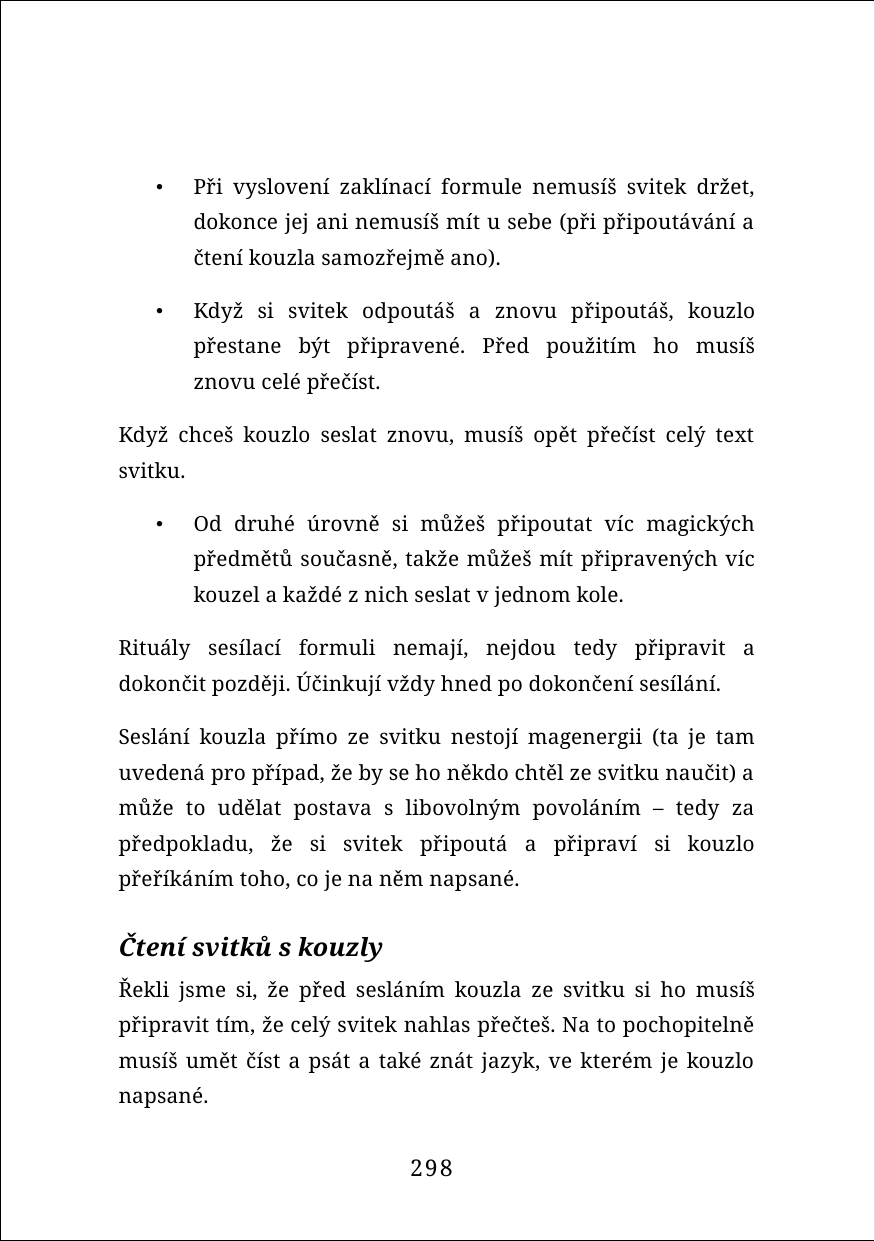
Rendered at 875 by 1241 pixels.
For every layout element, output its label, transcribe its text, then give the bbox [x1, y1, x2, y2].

list Při vyslovení zaklínací formule nemusíš svitek držet, dokonce jej ani nemusíš mít u sebe (při připoutávání a čtení kouzla samozřejmě ano). [156, 172, 756, 271]
subtitle Čtení svitků s kouzly [118, 929, 756, 963]
list Když si svitek odpoutáš a znovu připoutáš, kouzlo přestane být připravené. Před použitím ho musíš znovu celé přečíst. [156, 296, 756, 396]
list Od druhé úrovně si můžeš připoutat víc magických předmětů současně, takže můžeš mít připravených víc kouzel a každé z nich seslat v jednom kole. [156, 509, 756, 608]
text Řekli jsme si, že před sesláním kouzla ze svitku si ho musíš připravit tím, že celý svitek nahlas přečteš. Na to pochopitelně musíš umět číst a psát a také znát jazyk, ve kterém je kouzlo napsané. [118, 975, 756, 1110]
text Rituály sesílací formuli nemají, nejdou tedy připravit a dokončit později. Účinkují vždy hned po dokončení sesílání. [118, 633, 756, 697]
text Když chceš kouzlo seslat znovu, musíš opět přečíst celý text svitku. [118, 420, 756, 484]
text Seslání kouzla přímo ze svitku nestojí magenergii (ta je tam uvedená pro případ, že by se ho někdo chtěl ze svitku naučit) a může to udělat postava s libovolným povoláním – tedy za předpokladu, že si svitek připoutá a připraví si kouzlo přeříkáním toho, co je na něm napsané. [118, 722, 756, 893]
